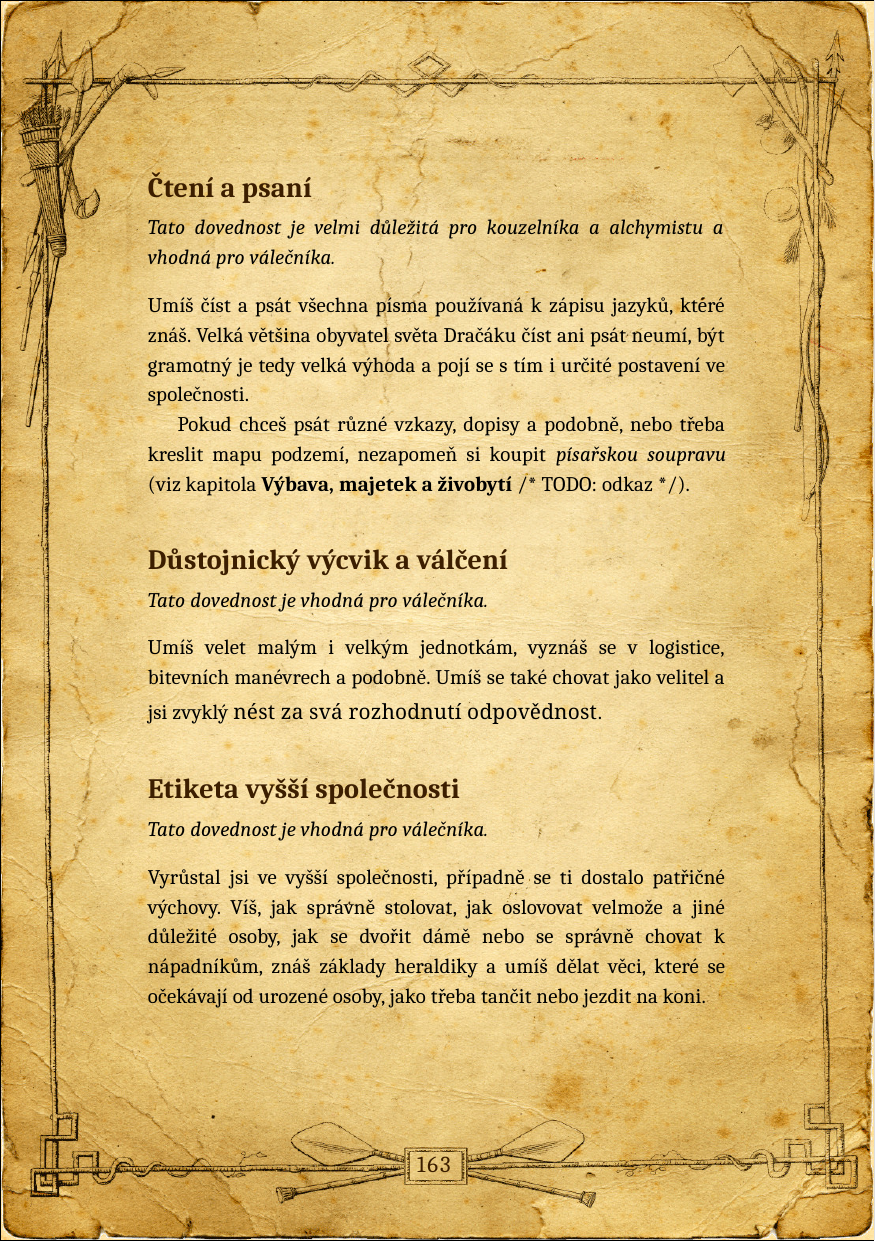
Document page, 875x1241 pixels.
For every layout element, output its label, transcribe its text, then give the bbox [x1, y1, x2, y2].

subtitle Etiketa vyšší společnosti [148, 774, 726, 806]
picture [1, 1, 874, 1240]
subtitle Důstojnický výcvik a válčení [148, 544, 726, 576]
text Tato dovednost je vhodná pro válečníka. [148, 818, 726, 842]
text Umíš velet malým i velkým jednotkám, vyznáš se v logistice, bitevních manévrech a podobně. Umíš se také chovat jako velitel a jsi zvyklý nést za svá rozhodnutí odpovědnost. [148, 636, 726, 725]
subtitle Čtení a psaní [148, 172, 726, 204]
text Vyrůstal jsi ve vyšší společnosti, případně se ti dostalo patřičné výchovy. Víš, jak správně stolovat, jak oslovovat velmože a jiné důležité osoby, jak se dvořit dámě nebo se správně chovat k nápadníkům, znáš základy heraldiky a umíš dělat věci, které se očekávají od urozené osoby, jako třeba tančit nebo jezdit na koni. [148, 865, 726, 1009]
text Tato dovednost je velmi důležitá pro kouzelníka a alchymistu a vhodná pro válečníka. [148, 216, 726, 270]
text Umíš číst a psát všechna písma používaná k zápisu jazyků, které znáš. Velká většina obyvatel světa Dračáku číst ani psát neumí, být gramotný je tedy velká výhoda a pojí se s tím i určité postavení ve společnosti. Pokud chceš psát různé vzkazy, dopisy a podobně, nebo třeba kreslit mapu podzemí, nezapomeň si koupit písařskou soupravu (viz kapitola Výbava, majetek a živobytí /* TODO: odkaz */). [148, 293, 726, 497]
text Tato dovednost je vhodná pro válečníka. [148, 588, 726, 612]
